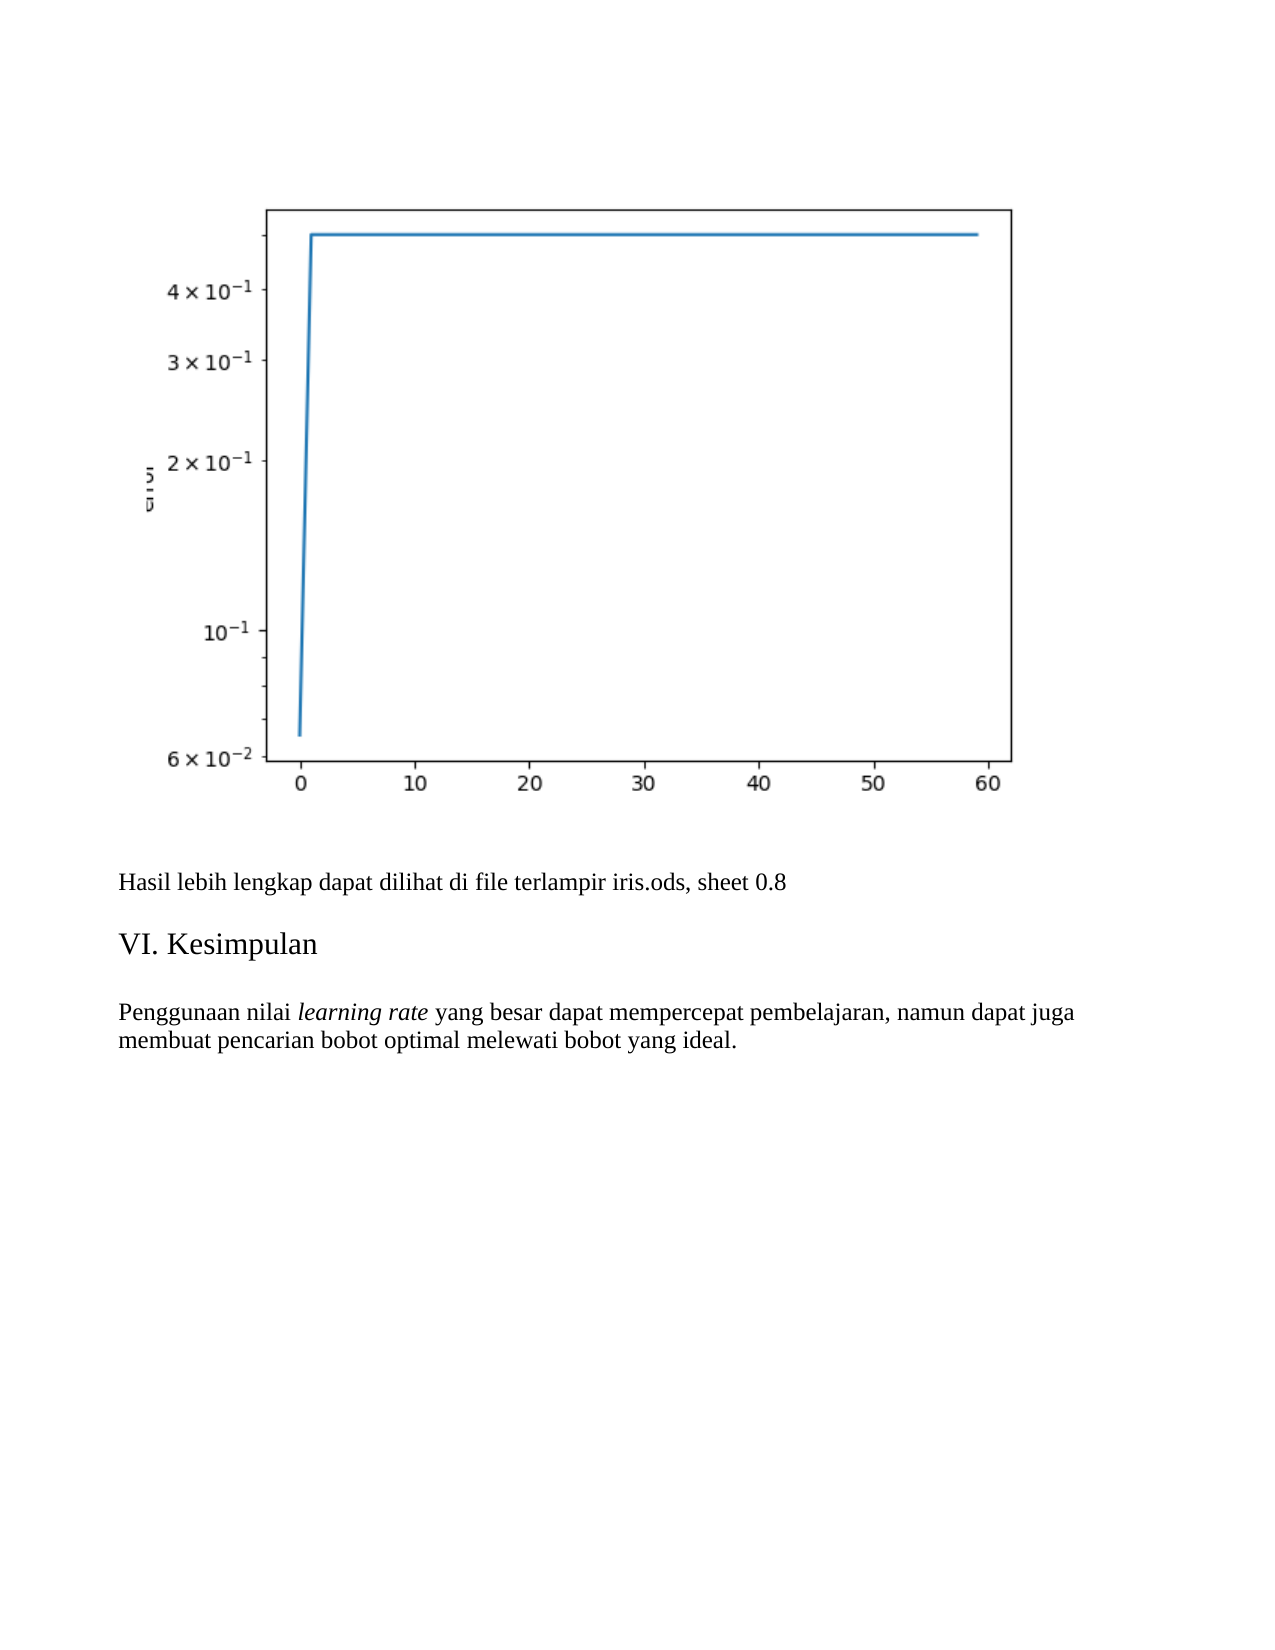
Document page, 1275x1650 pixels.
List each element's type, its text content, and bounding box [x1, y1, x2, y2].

text VI. Kesimpulan [118, 925, 1157, 961]
picture [146, 124, 1107, 839]
text Penggunaan nilai learning rate yang besar dapat mempercepat pembelajaran, namun dapat juga membuat pencarian bobot optimal melewati bobot yang ideal. [118, 997, 1157, 1054]
text Hasil lebih lengkap dapat dilihat di file terlampir iris.ods, sheet 0.8 [118, 867, 1157, 896]
